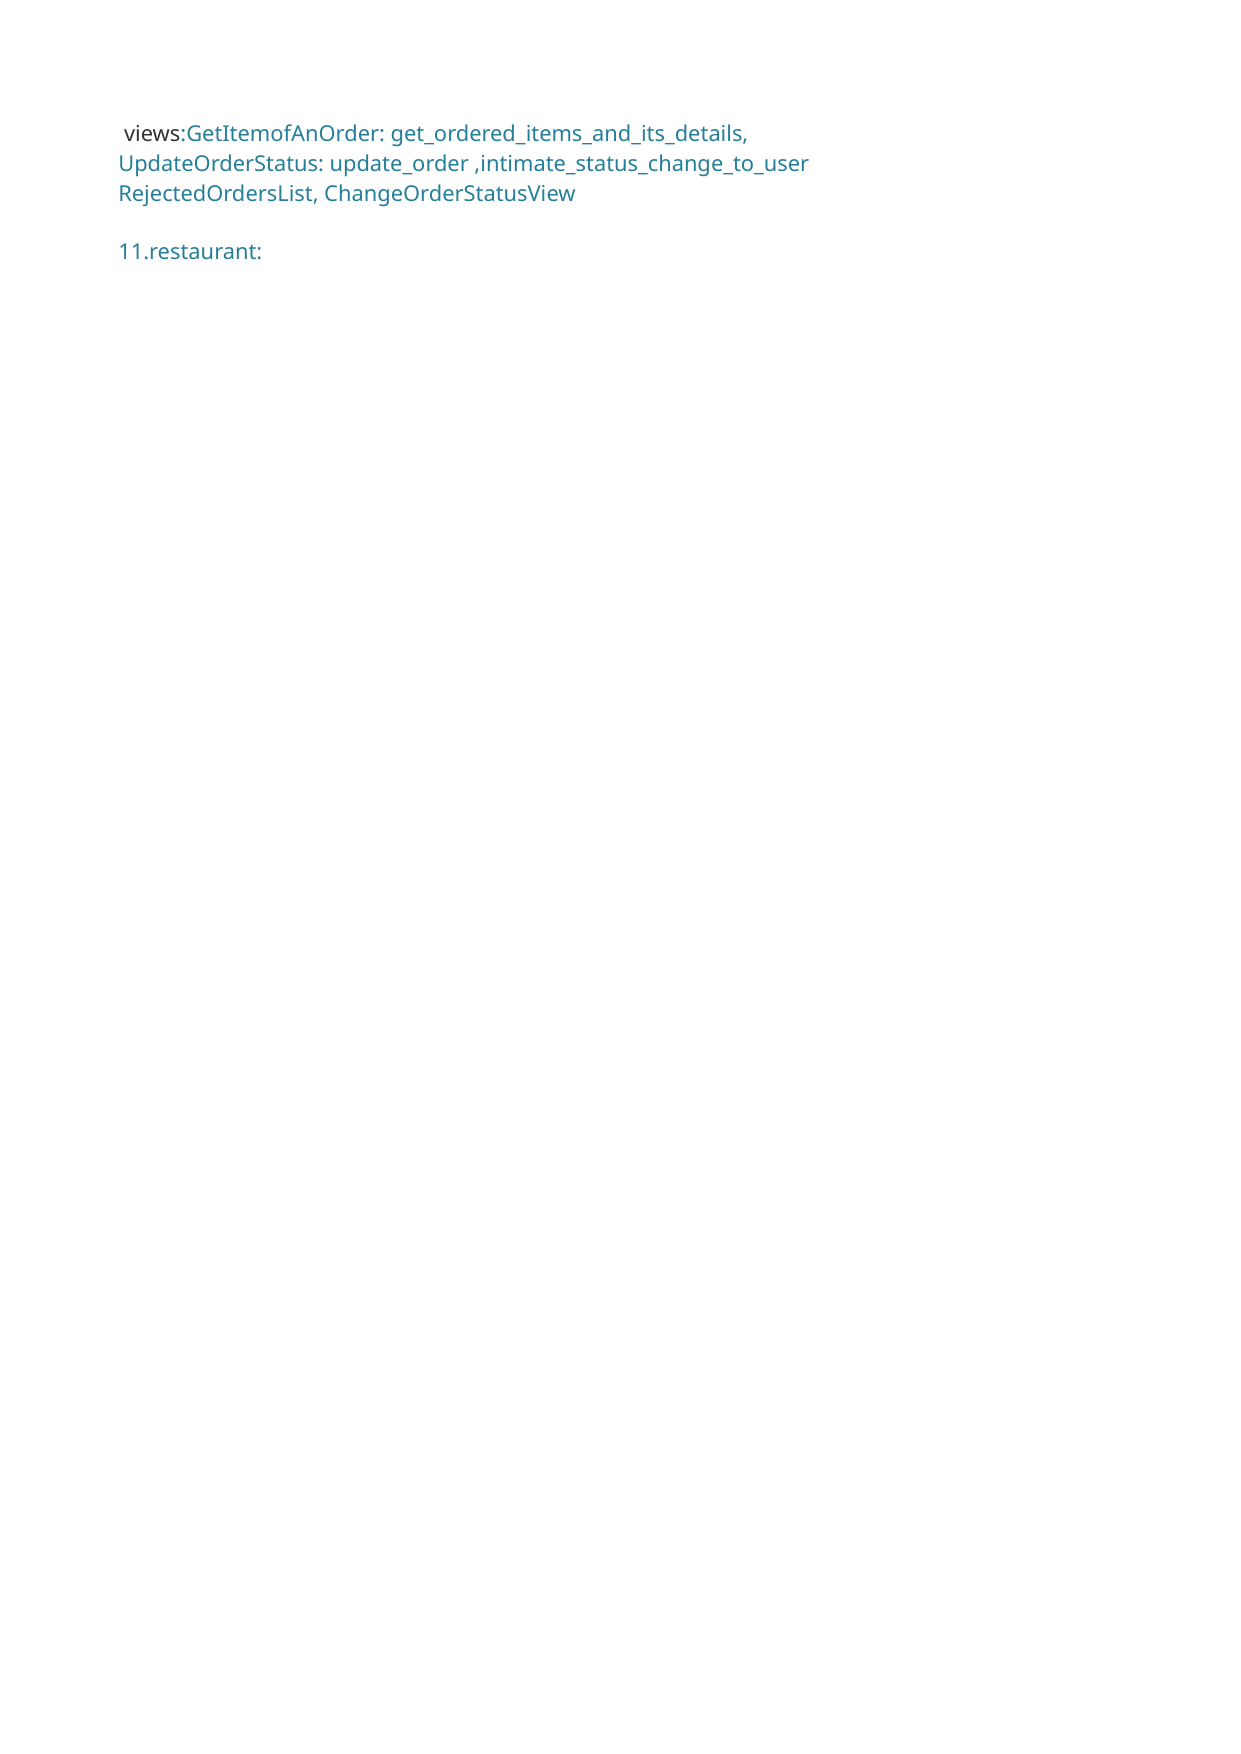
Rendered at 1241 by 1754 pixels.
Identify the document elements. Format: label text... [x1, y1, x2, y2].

text views:GetItemofAnOrder: get_ordered_items_and_its_details, [118, 118, 1122, 148]
text 11.restaurant: [118, 236, 1122, 266]
text UpdateOrderStatus: update_order ,intimate_status_change_to_user [118, 148, 1122, 178]
text RejectedOrdersList, ChangeOrderStatusView [118, 178, 1122, 207]
